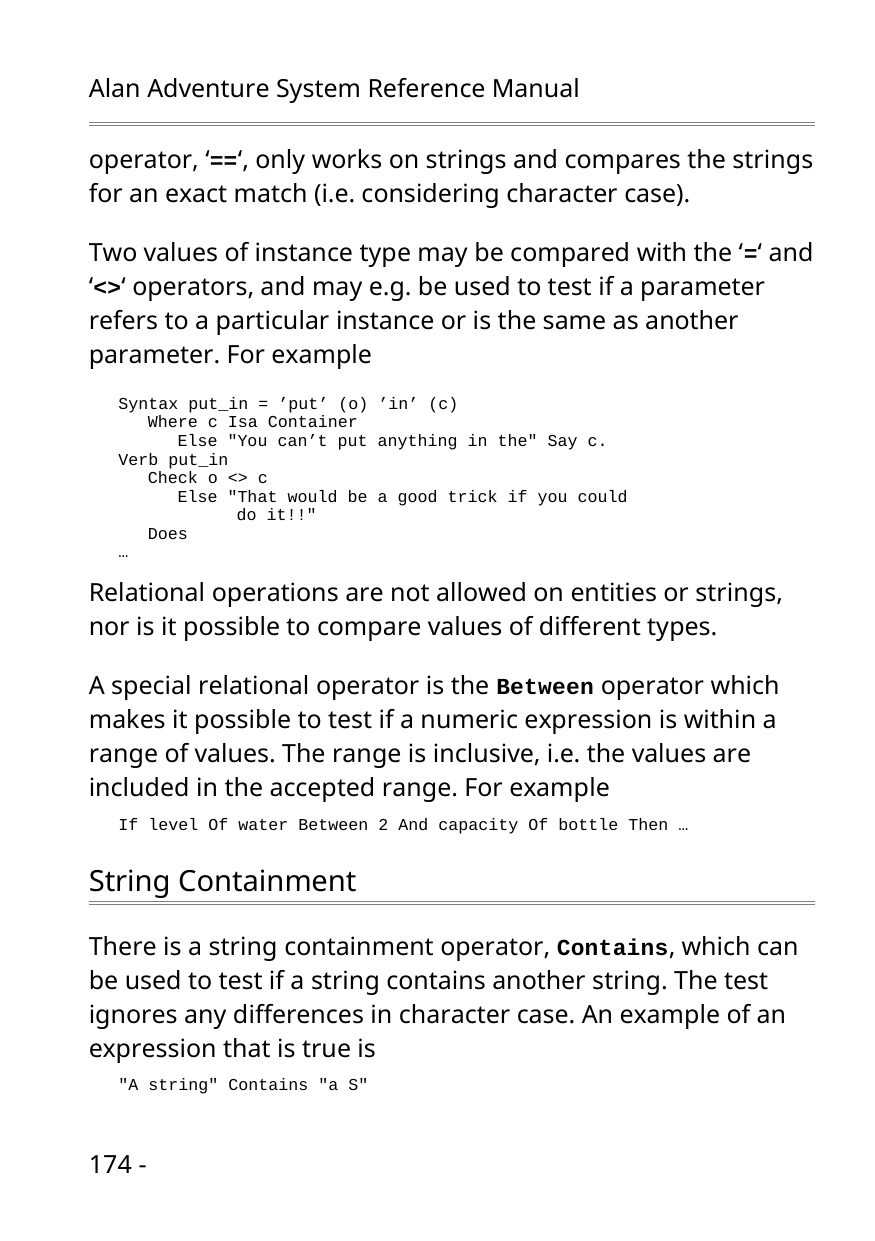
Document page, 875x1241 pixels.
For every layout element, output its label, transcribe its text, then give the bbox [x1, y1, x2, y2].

text Relational operations are not allowed on entities or strings, nor is it possible to compare values of different types. [88, 575, 815, 643]
subtitle String Containment [88, 860, 815, 904]
text If level Of water Between 2 And capacity Of bottle Then … [118, 816, 815, 835]
text Two values of instance type may be compared with the ‘=‘ and ‘<>‘ operators, and may e.g. be used to test if a parameter refers to a particular instance or is the same as another parameter. For example [88, 235, 815, 371]
text There is a string containment operator, Contains, which can be used to test if a string contains another string. The test ignores any differences in character case. An example of an expression that is true is [88, 929, 815, 1064]
text op­erator, ‘==‘, only works on strings and compares the strings for an exact match (i.e. considering character case). [88, 142, 815, 210]
text "A string" Contains "a S" [118, 1077, 815, 1096]
text A special relational operator is the Between operator which makes it possi­ble to test if a numeric expression is within a range of values. The range is inclusive, i.e. the values are included in the accepted range. For example [88, 668, 815, 804]
text Syntax put_in = ’put’ (o) ’in’ (c) Where c Isa Container Else "You can’t put anything in the" Say c. Verb put_in Check o <> c Else "That would be a good trick if you could do it!!" Does … [118, 396, 815, 563]
